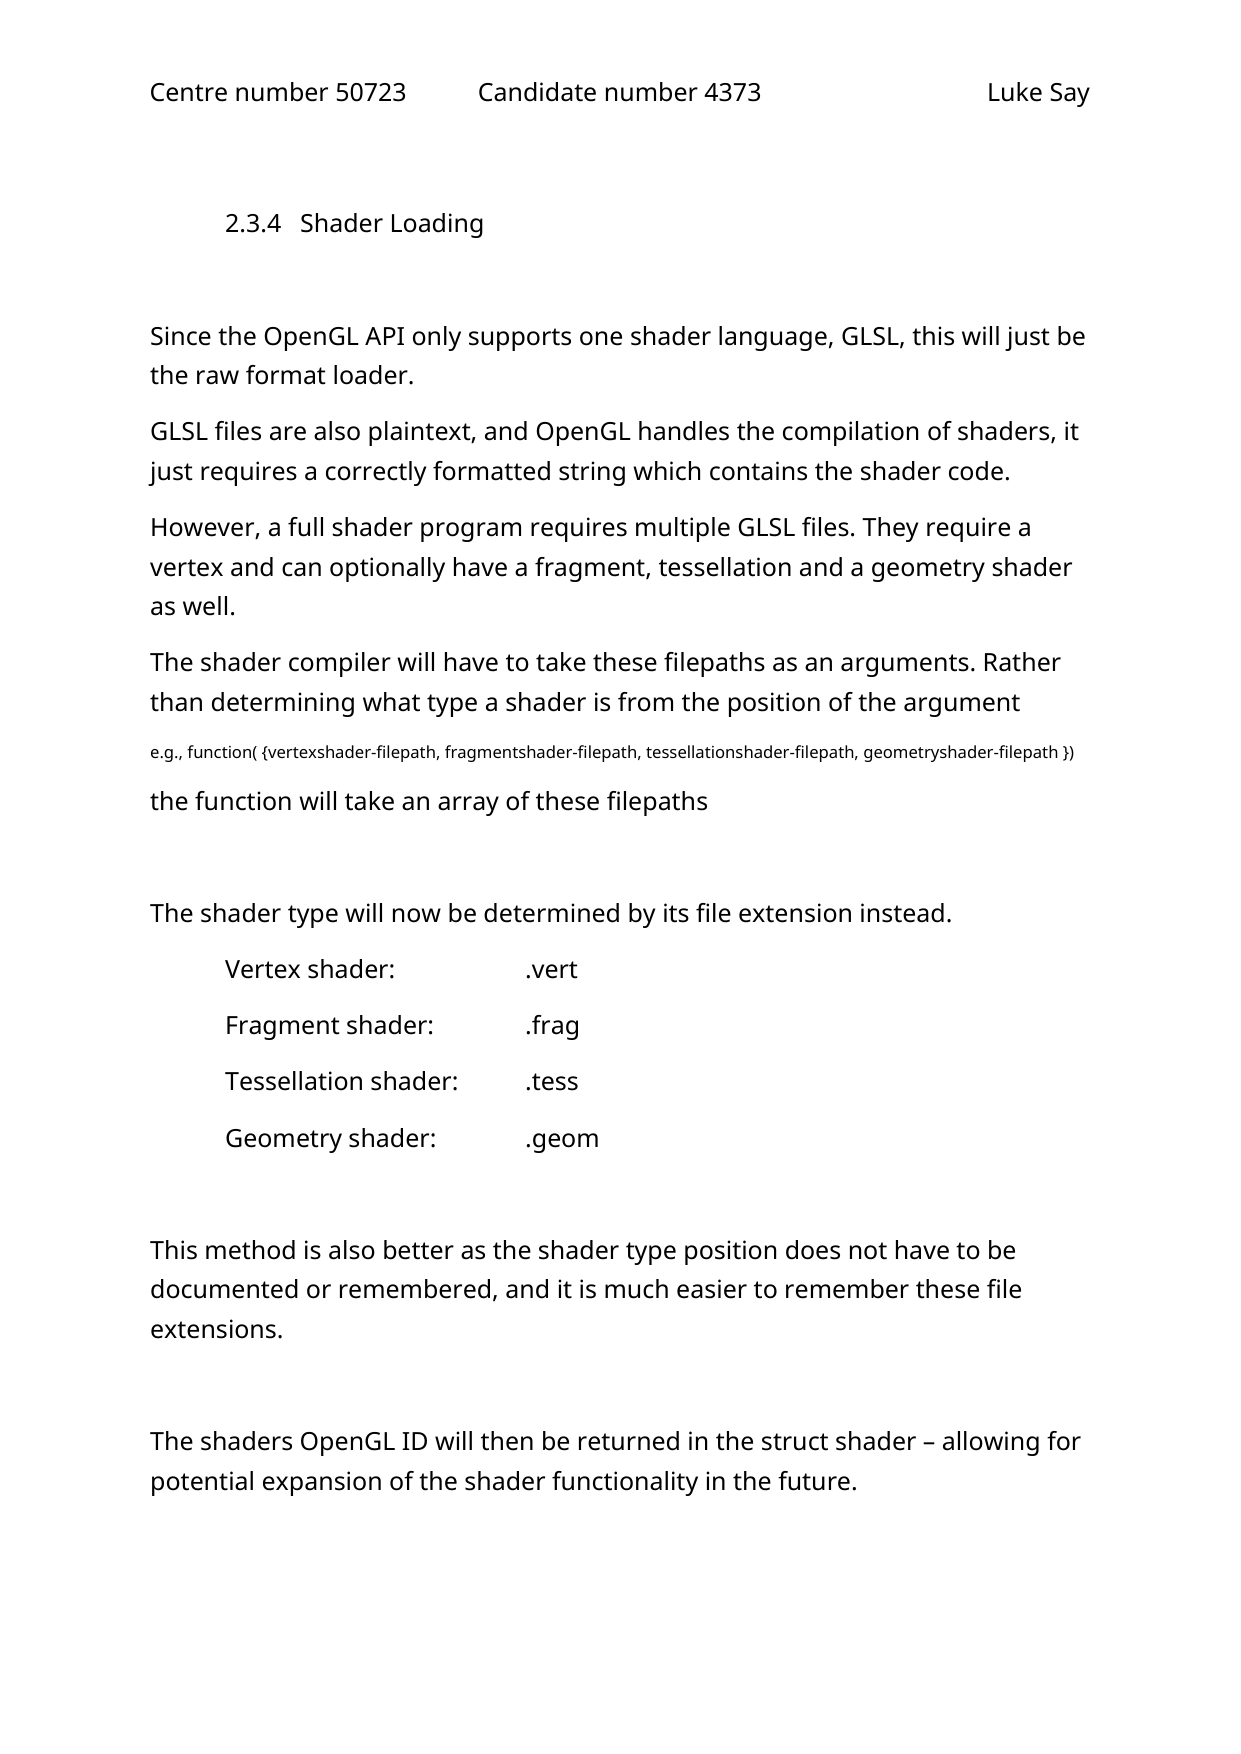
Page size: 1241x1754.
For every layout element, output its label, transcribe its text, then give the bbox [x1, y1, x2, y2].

text Since the OpenGL API only supports one shader language, GLSL, this will just be the raw format loader. [150, 318, 1090, 392]
text The shaders OpenGL ID will then be returned in the struct shader – allowing for potential expansion of the shader functionality in the future. [150, 1424, 1090, 1497]
text However, a full shader program requires multiple GLSL files. They require a vertex and can optionally have a fragment, tessellation and a geometry shader as well. [150, 510, 1090, 623]
text the function will take an array of these filepaths [150, 783, 1090, 817]
text Fragment shader: .frag [150, 1008, 1090, 1042]
text Geometry shader: .geom [150, 1120, 1090, 1154]
text This method is also better as the shader type position does not have to be documented or remembered, and it is much easier to remember these file extensions. [150, 1232, 1090, 1346]
text The shader type will now be determined by its file extension instead. [150, 896, 1090, 930]
text GLSL files are also plaintext, and OpenGL handles the compilation of shaders, it just requires a correctly formatted string which contains the shader code. [150, 414, 1090, 488]
text 2.3.4 Shader Loading [150, 206, 1090, 240]
text e.g., function( {vertexshader-filepath, fragmentshader-filepath, tessellationshader-filepath, geometryshader-filepath }) [150, 740, 1090, 763]
text Vertex shader: .vert [150, 952, 1090, 986]
text Tessellation shader: .tess [150, 1064, 1090, 1098]
text The shader compiler will have to take these filepaths as an arguments. Rather than determining what type a shader is from the position of the argument [150, 645, 1090, 718]
